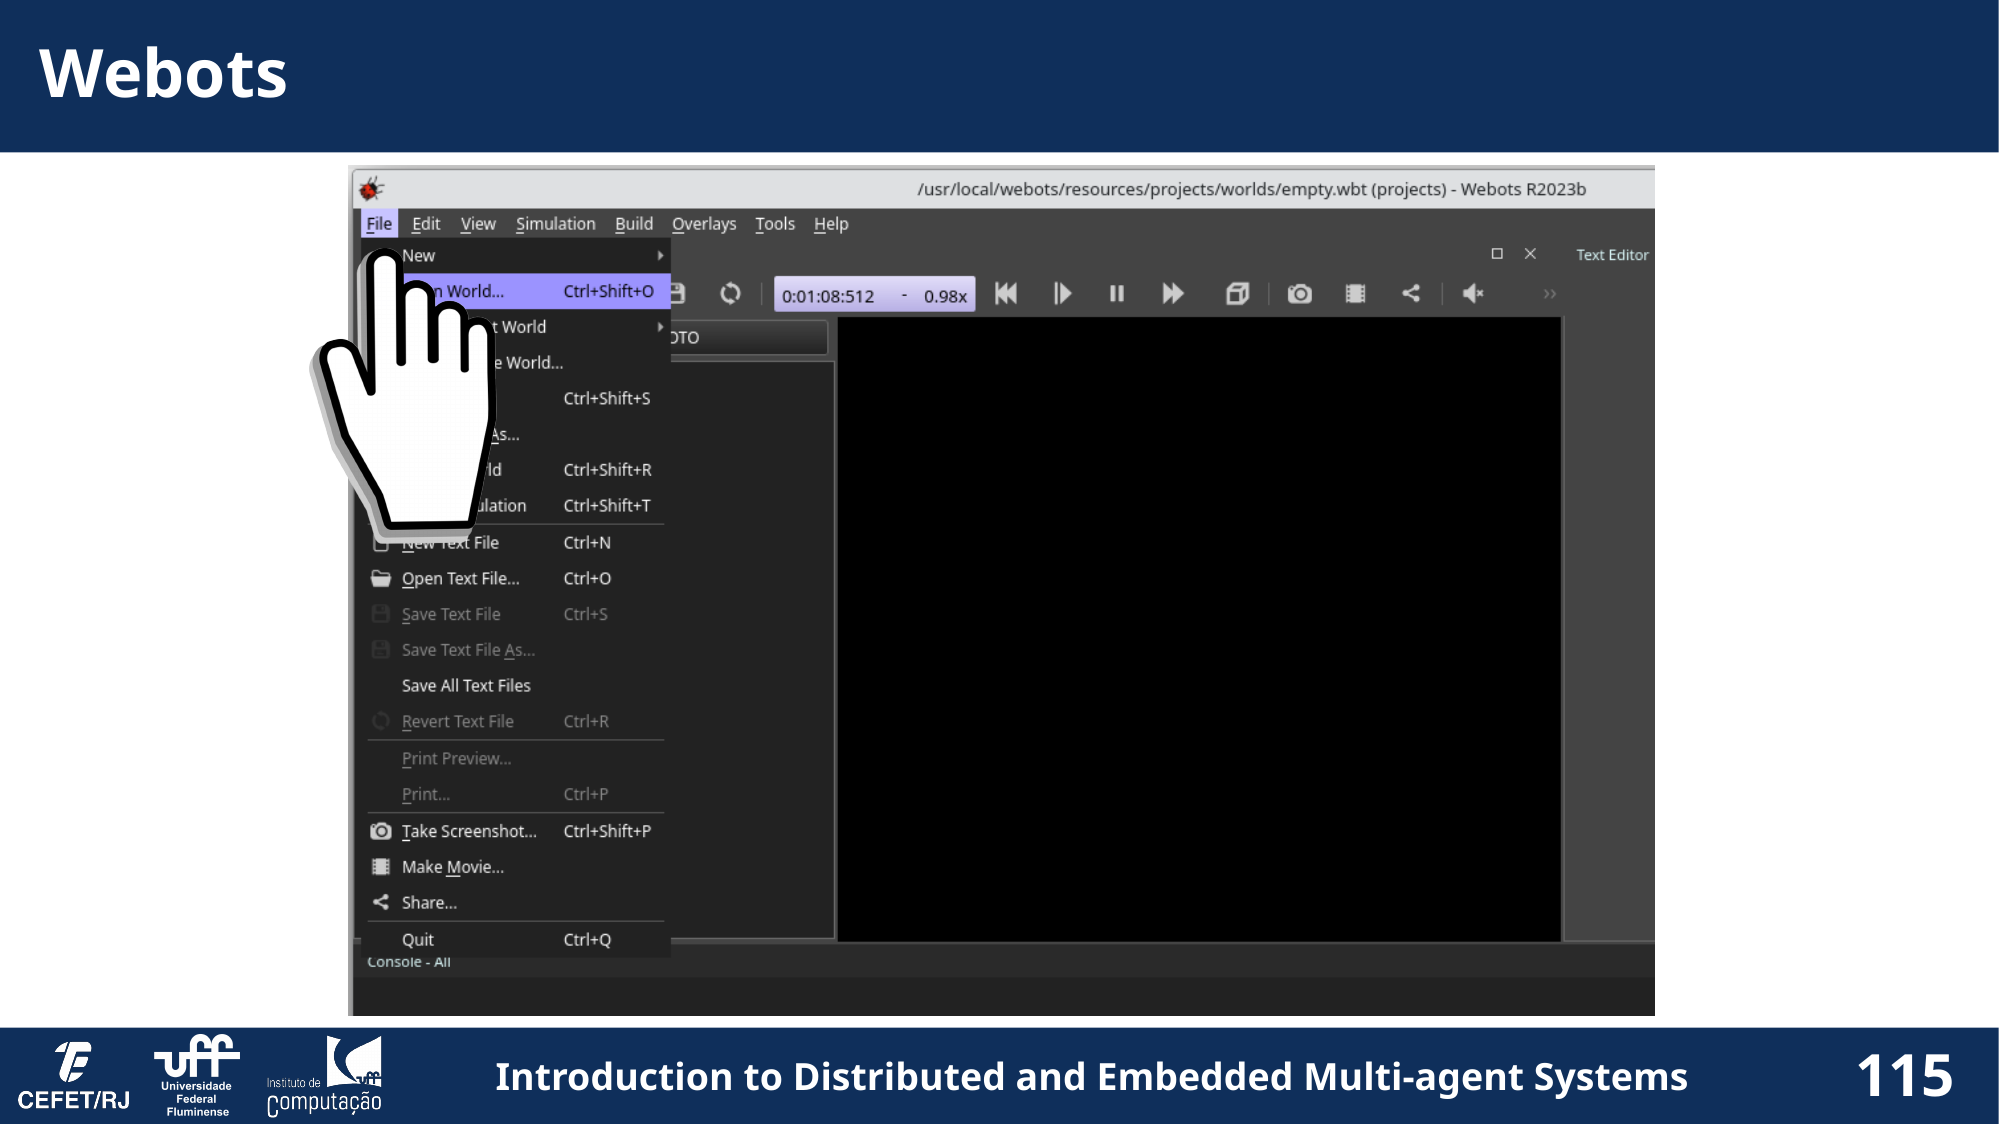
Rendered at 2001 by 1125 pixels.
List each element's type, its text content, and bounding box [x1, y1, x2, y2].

picture [308, 165, 1655, 1016]
picture [18, 1021, 129, 1125]
picture [265, 1033, 383, 1118]
picture [153, 1033, 241, 1121]
text_box Webots [25, 23, 1998, 116]
